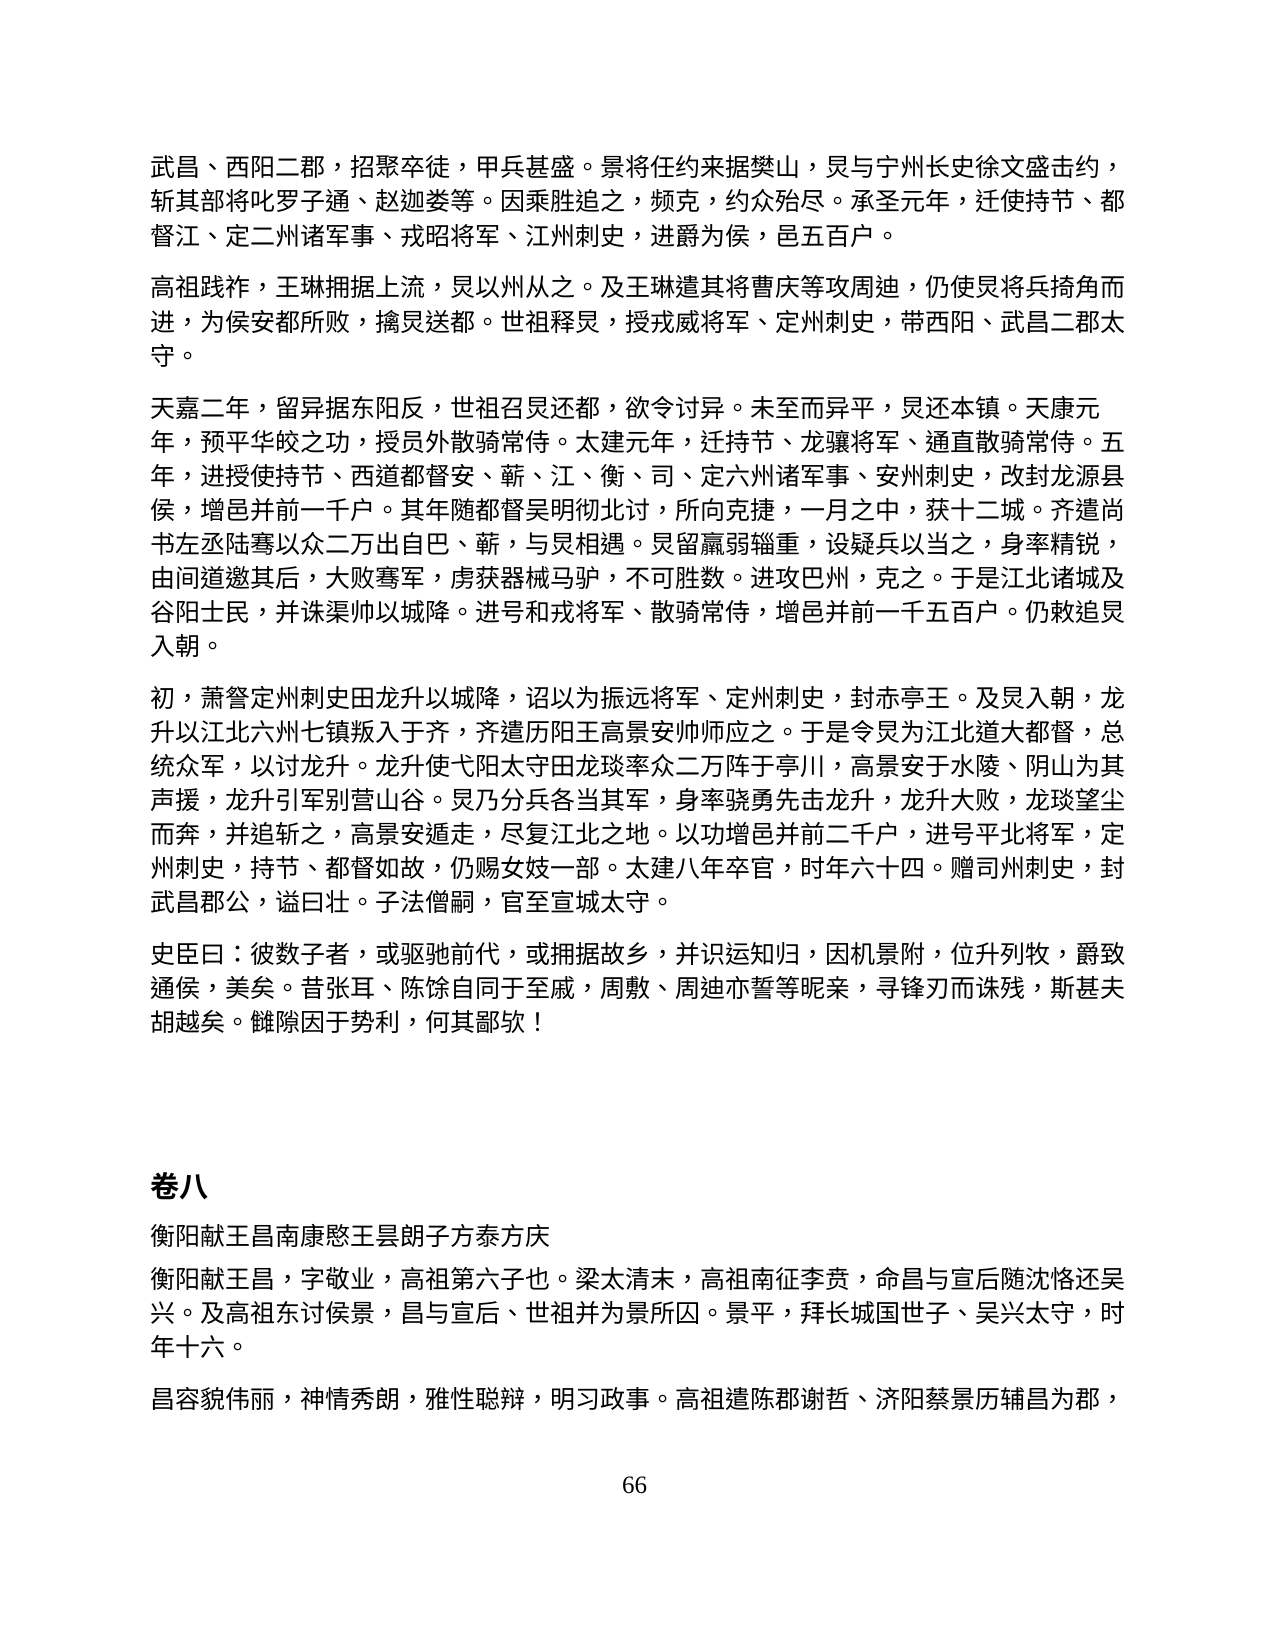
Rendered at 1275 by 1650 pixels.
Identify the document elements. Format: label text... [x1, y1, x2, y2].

text 高祖践祚，王琳拥据上流，炅以州从之。及王琳遣其将曹庆等攻周迪，仍使炅将兵掎角而进，为侯安都所败，擒炅送都。世祖释炅，授戎威将军、定州刺史，带西阳、武昌二郡太守。 [150, 270, 1125, 372]
text 昌容貌伟丽，神情秀朗，雅性聪辩，明习政事。高祖遣陈郡谢哲、济阳蔡景历辅昌为郡， [150, 1382, 1125, 1416]
text 衡阳献王昌，字敬业，高祖第六子也。梁太清末，高祖南征李贲，命昌与宣后随沈恪还吴兴。及高祖东讨侯景，昌与宣后、世祖并为景所囚。景平，拜长城国世子、吴兴太守，时年十六。 [150, 1262, 1125, 1364]
text 史臣曰：彼数子者，或驱驰前代，或拥据故乡，并识运知归，因机景附，位升列牧，爵致通侯，美矣。昔张耳、陈馀自同于至戚，周敷、周迪亦誓等昵亲，寻锋刃而诛残，斯甚夫胡越矣。雠隙因于势利，何其鄙欤！ [150, 937, 1125, 1039]
text 武昌、西阳二郡，招聚卒徒，甲兵甚盛。景将任约来据樊山，炅与宁州长史徐文盛击约，斩其部将叱罗子通、赵迦娄等。因乘胜追之，频克，约众殆尽。承圣元年，迁使持节、都督江、定二州诸军事、戎昭将军、江州刺史，进爵为侯，邑五百户。 [150, 150, 1125, 252]
text 初，萧詧定州刺史田龙升以城降，诏以为振远将军、定州刺史，封赤亭王。及炅入朝，龙升以江北六州七镇叛入于齐，齐遣历阳王高景安帅师应之。于是令炅为江北道大都督，总统众军，以讨龙升。龙升使弋阳太守田龙琰率众二万阵于亭川，高景安于水陵、阴山为其声援，龙升引军别营山谷。炅乃分兵各当其军，身率骁勇先击龙升，龙升大败，龙琰望尘而奔，并追斩之，高景安遁走，尽复江北之地。以功增邑并前二千户，进号平北将军，定州刺史，持节、都督如故，仍赐女妓一部。太建八年卒官，时年六十四。赠司州刺史，封武昌郡公，谥曰壮。子法僧嗣，官至宣城太守。 [150, 681, 1125, 919]
text 天嘉二年，留异据东阳反，世祖召炅还都，欲令讨异。未至而异平，炅还本镇。天康元年，预平华皎之功，授员外散骑常侍。太建元年，迁持节、龙骧将军、通直散骑常侍。五年，进授使持节、西道都督安、蕲、江、衡、司、定六州诸军事、安州刺史，改封龙源县侯，增邑并前一千户。其年随都督吴明彻北讨，所向克捷，一月之中，获十二城。齐遣尚书左丞陆骞以众二万出自巴、蕲，与炅相遇。炅留羸弱辎重，设疑兵以当之，身率精锐，由间道邀其后，大败骞军，虏获器械马驴，不可胜数。进攻巴州，克之。于是江北诸城及谷阳士民，并诛渠帅以城降。进号和戎将军、散骑常侍，增邑并前一千五百户。仍敕追炅入朝。 [150, 390, 1125, 663]
text 衡阳献王昌南康愍王昙朗子方泰方庆 [150, 1219, 1125, 1253]
subtitle 卷八 [150, 1166, 1125, 1206]
